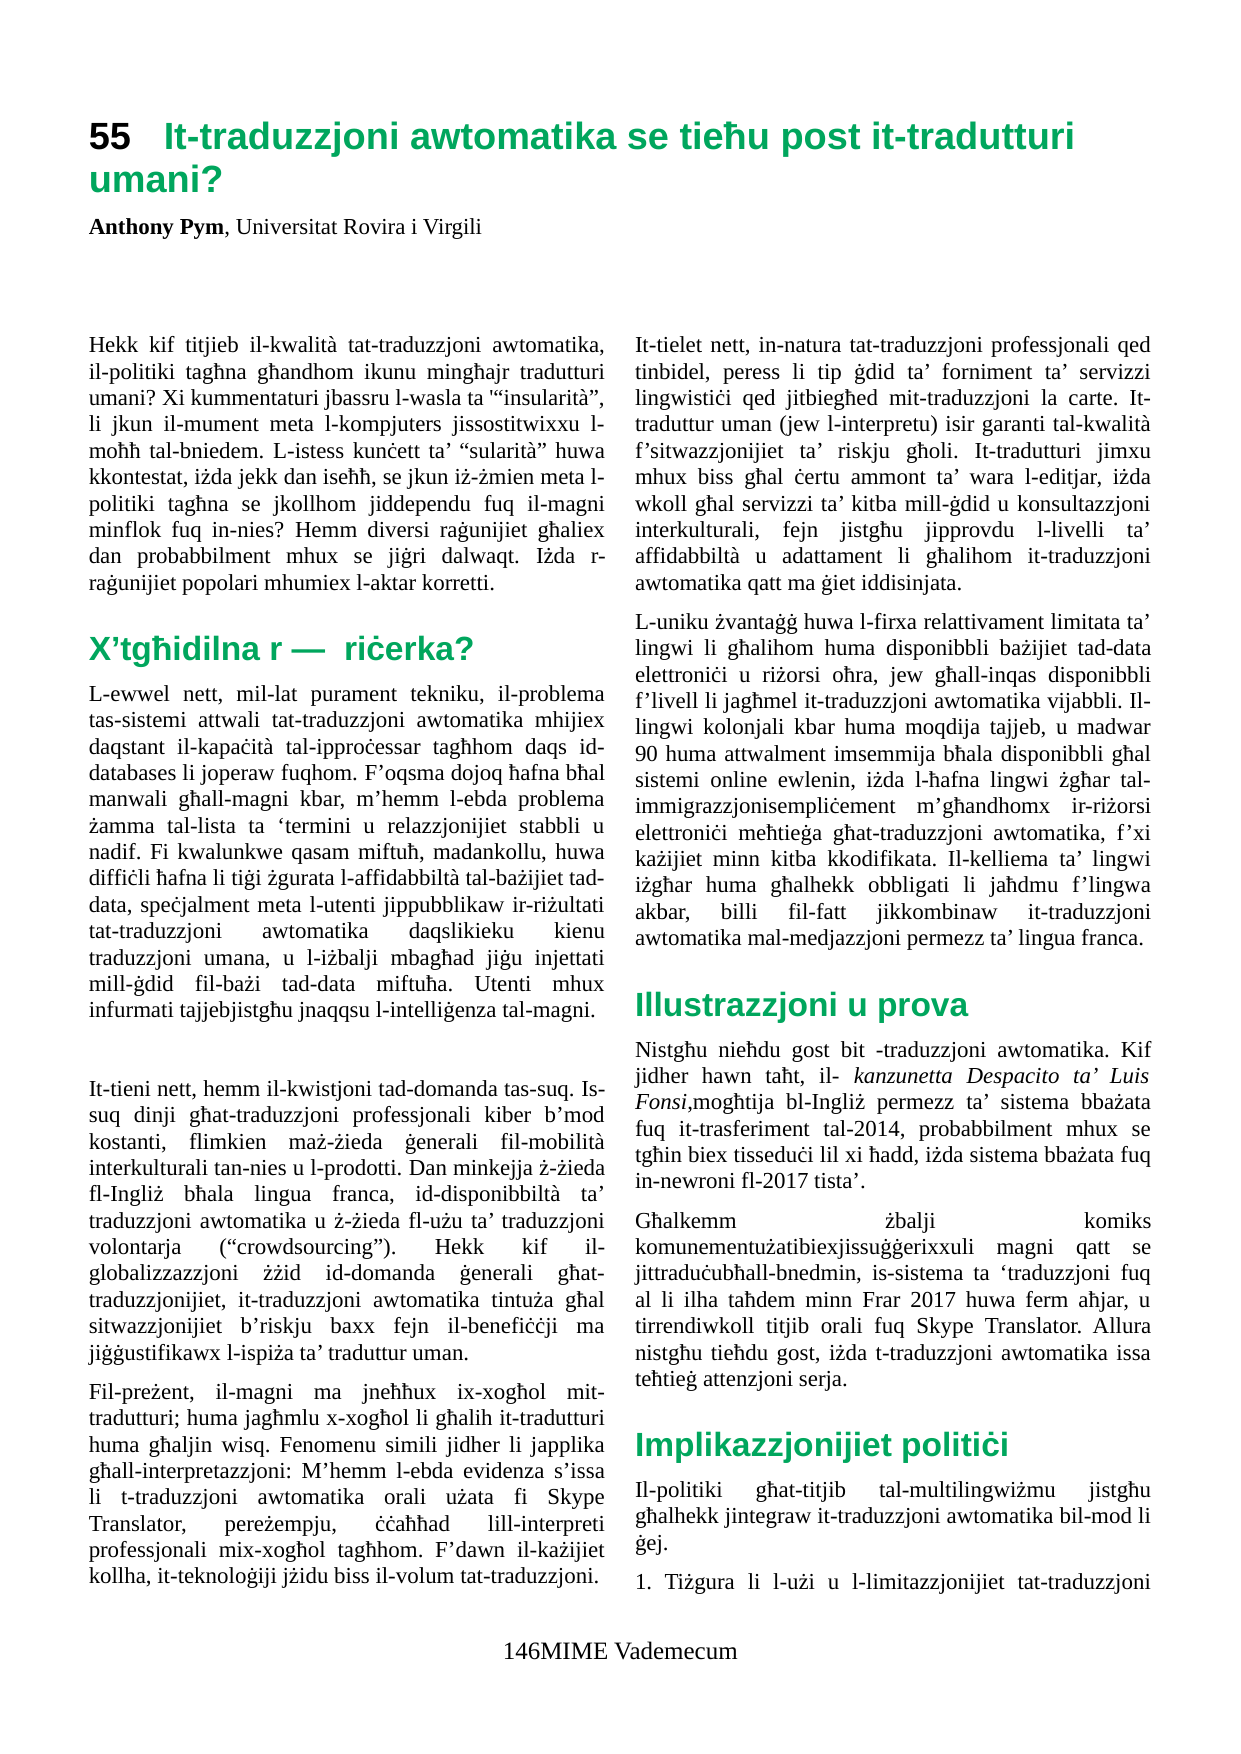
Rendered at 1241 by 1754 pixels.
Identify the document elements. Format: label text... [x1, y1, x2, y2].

text 1. Tiżgura li l-użi u l-limitazzjonijiet tat-traduzzjoni [635, 1568, 1152, 1595]
text L-uniku żvantaġġ huwa l-firxa relattivament limitata ta’ lingwi li għalihom huma disponibbli bażijiet tad-data elettroniċi u riżorsi oħra, jew għall-inqas disponibbli f’livell li jagħmel it-traduzzjoni awtomatika vijabbli. Il-lingwi kolonjali kbar huma moqdija tajjeb, u madwar 90 huma attwalment imsemmija bħala disponibbli għal sistemi online ewlenin, iżda l-ħafna lingwi żgħar tal-immigrazzjonisempliċement m’għandhomx ir-riżorsi elettroniċi meħtieġa għat-traduzzjoni awtomatika, f’xi każijiet minn kitba kkodifikata. Il-kelliema ta’ lingwi iżgħar huma għalhekk obbligati li jaħdmu f’lingwa akbar, billi fil-fatt jikkombinaw it-traduzzjoni awtomatika mal-medjazzjoni permezz ta’ lingua franca. [635, 608, 1152, 951]
subtitle Illustrazzjoni u prova [635, 984, 1152, 1023]
text Nistgħu nieħdu gost bit -traduzzjoni awtomatika. Kif jidher hawn taħt, il- kanzunetta Despacito ta’ Luis Fonsi,mogħtija bl-Ingliż permezz ta’ sistema bbażata fuq it-trasferiment tal-2014, probabbilment mhux se tgħin biex tisseduċi lil xi ħadd, iżda sistema bbażata fuq in-newroni fl-2017 tista’. [635, 1036, 1152, 1194]
text L-ewwel nett, mil-lat purament tekniku, il-problema tas-sistemi attwali tat-traduzzjoni awtomatika mhijiex daqstant il-kapaċità tal-ipproċessar tagħhom daqs id-databases li joperaw fuqhom. F’oqsma dojoq ħafna bħal manwali għall-magni kbar, m’hemm l-ebda problema żamma tal-lista ta ‘termini u relazzjonijiet stabbli u nadif. Fi kwalunkwe qasam miftuħ, madankollu, huwa diffiċli ħafna li tiġi żgurata l-affidabbiltà tal-bażijiet tad-data, speċjalment meta l-utenti jippubblikaw ir-riżultati tat-traduzzjoni awtomatika daqslikieku kienu traduzzjoni umana, u l-iżbalji mbagħad jiġu injettati mill-ġdid fil-bażi tad-data miftuħa. Utenti mhux infurmati tajjebjistgħu jnaqqsu l-intelliġenza tal-magni. [88, 680, 605, 1023]
text It-tielet nett, in-natura tat-traduzzjoni professjonali qed tinbidel, peress li tip ġdid ta’ forniment ta’ servizzi lingwistiċi qed jitbiegħed mit-traduzzjoni la carte. It-traduttur uman (jew l-interpretu) isir garanti tal-kwalità f’sitwazzjonijiet ta’ riskju għoli. It-tradutturi jimxu mhux biss għal ċertu ammont ta’ wara l-editjar, iżda wkoll għal servizzi ta’ kitba mill-ġdid u konsultazzjoni interkulturali, fejn jistgħu jipprovdu l-livelli ta’ affidabbiltà u adattament li għalihom it-traduzzjoni awtomatika qatt ma ġiet iddisinjata. [635, 331, 1152, 595]
subtitle X’tgħidilna r — ​ riċerka? [88, 629, 605, 667]
text Anthony Pym, Universitat Rovira i Virgili [88, 213, 1152, 240]
subtitle It-traduzzjoni awtomatika se tieħu post it-tradutturi umani? [88, 113, 1152, 201]
text It-tieni nett, hemm il-kwistjoni tad-domanda tas-suq. Is-suq dinji għat-traduzzjoni professjonali kiber b’mod kostanti, flimkien maż-żieda ġenerali fil-mobilità interkulturali tan-nies u l-prodotti. Dan minkejja ż-żieda fl-Ingliż bħala lingua franca, id-disponibbiltà ta’ traduzzjoni awtomatika u ż-żieda fl-użu ta’ traduzzjoni volontarja (“crowdsourcing”). Hekk kif il-globalizzazzjoni żżid id-domanda ġenerali għat-traduzzjonijiet, it-traduzzjoni awtomatika tintuża għal sitwazzjonijiet b’riskju baxx fejn il-benefiċċji ma jiġġustifikawx l-ispiża ta’ traduttur uman. [88, 1075, 605, 1365]
text Fil-preżent, il-magni ma jneħħux ix-xogħol mit-tradutturi; huma jagħmlu x-xogħol li għalih it-tradutturi huma għaljin wisq. Fenomenu simili jidher li japplika għall-interpretazzjoni: M’hemm l-ebda evidenza s’issa li t-traduzzjoni awtomatika orali użata fi Skype Translator, pereżempju, ċċaħħad lill-interpreti professjonali mix-xogħol tagħhom. F’dawn il-każijiet kollha, it-teknoloġiji jżidu biss il-volum tat-traduzzjoni. [88, 1378, 605, 1589]
text Hekk kif titjieb il-kwalità tat-traduzzjoni awtomatika, il-politiki tagħna għandhom ikunu mingħajr tradutturi umani? Xi kummentaturi jbassru l-wasla ta '“insularità”, li jkun il-mument meta l-kompjuters jissostitwixxu l-moħħ tal-bniedem. L-istess kunċett ta’ “sularità” huwa kkontestat, iżda jekk dan iseħħ, se jkun iż-żmien meta l-politiki tagħna se jkollhom jiddependu fuq il-magni minflok fuq in-nies? Hemm diversi raġunijiet għaliex dan probabbilment mhux se jiġri dalwaqt. Iżda r-raġunijiet popolari mhumiex l-aktar korretti. [88, 331, 605, 595]
subtitle Implikazzjonijiet politiċi [635, 1425, 1152, 1464]
text Il-politiki għat-titjib tal-multilingwiżmu jistgħu għalhekk jintegraw it-traduzzjoni awtomatika bil-mod li ġej. [635, 1476, 1152, 1555]
text Għalkemm żbalji komiks komunementużatibiexjissuġġerixxuli magni qatt se jittraduċubħall-bnedmin, is-sistema ta ‘traduzzjoni fuq al li ilha taħdem minn Frar 2017 huwa ferm aħjar, u tirrendiwkoll titjib orali fuq Skype Translator. Allura nistgħu tieħdu gost, iżda t-traduzzjoni awtomatika issa teħtieġ attenzjoni serja. [635, 1207, 1152, 1391]
